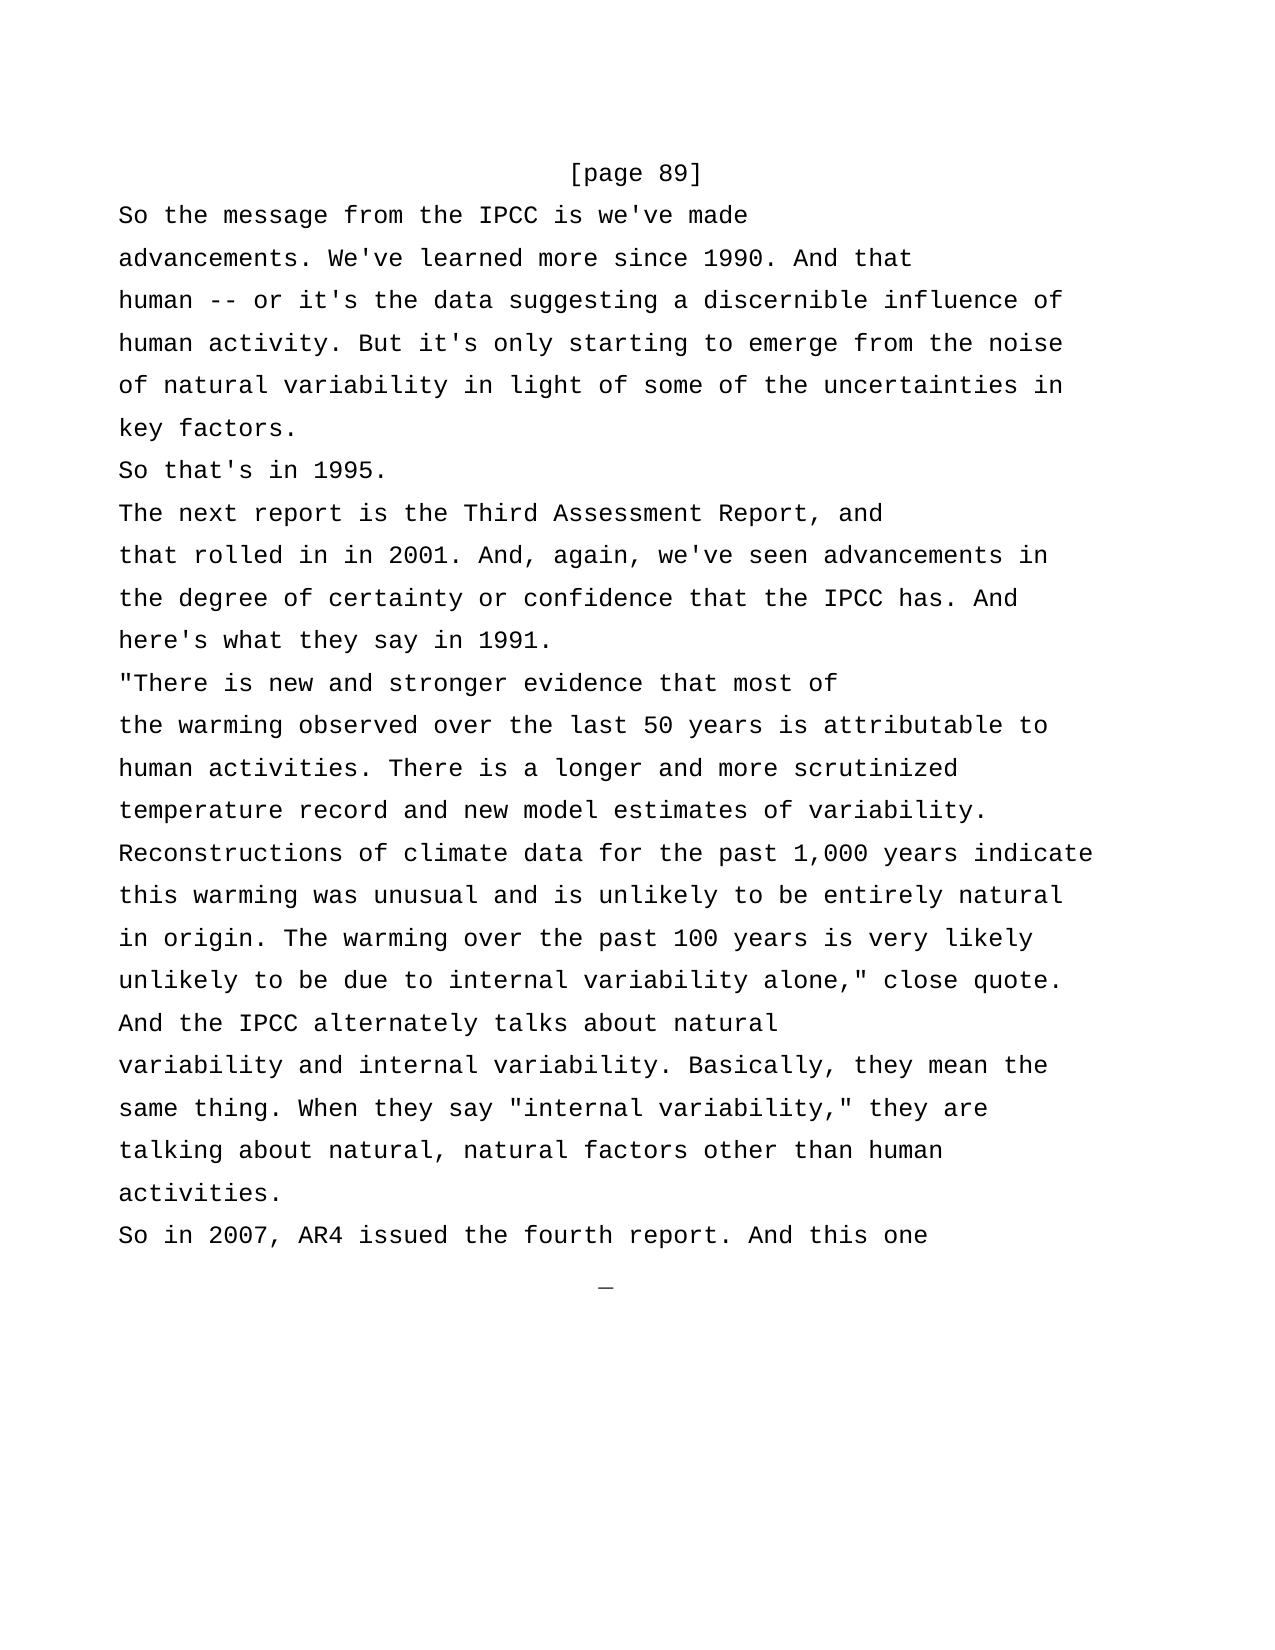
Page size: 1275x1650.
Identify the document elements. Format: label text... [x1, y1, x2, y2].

text key factors. [118, 416, 1157, 444]
text of natural variability in light of some of the uncertainties in [118, 373, 1157, 401]
text So in 2007, AR4 issued the fourth report. And this one [118, 1223, 1157, 1251]
text The next report is the Third Assessment Report, and [118, 501, 1157, 529]
text And the IPCC alternately talks about natural [118, 1011, 1157, 1039]
text _ [118, 1266, 1157, 1294]
text same thing. When they say "internal variability," they are [118, 1096, 1157, 1124]
text that rolled in in 2001. And, again, we've seen advancements in [118, 543, 1157, 571]
text temperature record and new model estimates of variability. [118, 798, 1157, 826]
text in origin. The warming over the past 100 years is very likely [118, 926, 1157, 954]
text advancements. We've learned more since 1990. And that [118, 246, 1157, 274]
text variability and internal variability. Basically, they mean the [118, 1053, 1157, 1081]
text this warming was unusual and is unlikely to be entirely natural [118, 883, 1157, 911]
text human activities. There is a longer and more scrutinized [118, 756, 1157, 784]
text "There is new and stronger evidence that most of [118, 671, 1157, 699]
text the degree of certainty or confidence that the IPCC has. And [118, 586, 1157, 614]
text Reconstructions of climate data for the past 1,000 years indicate [118, 841, 1157, 869]
text [page 89] [118, 161, 1157, 189]
text human activity. But it's only starting to emerge from the noise [118, 331, 1157, 359]
text unlikely to be due to internal variability alone," close quote. [118, 968, 1157, 996]
text activities. [118, 1181, 1157, 1209]
text talking about natural, natural factors other than human [118, 1138, 1157, 1166]
text So the message from the IPCC is we've made [118, 203, 1157, 231]
text So that's in 1995. [118, 458, 1157, 486]
text human -- or it's the data suggesting a discernible influence of [118, 288, 1157, 316]
text here's what they say in 1991. [118, 628, 1157, 656]
text the warming observed over the last 50 years is attributable to [118, 713, 1157, 741]
